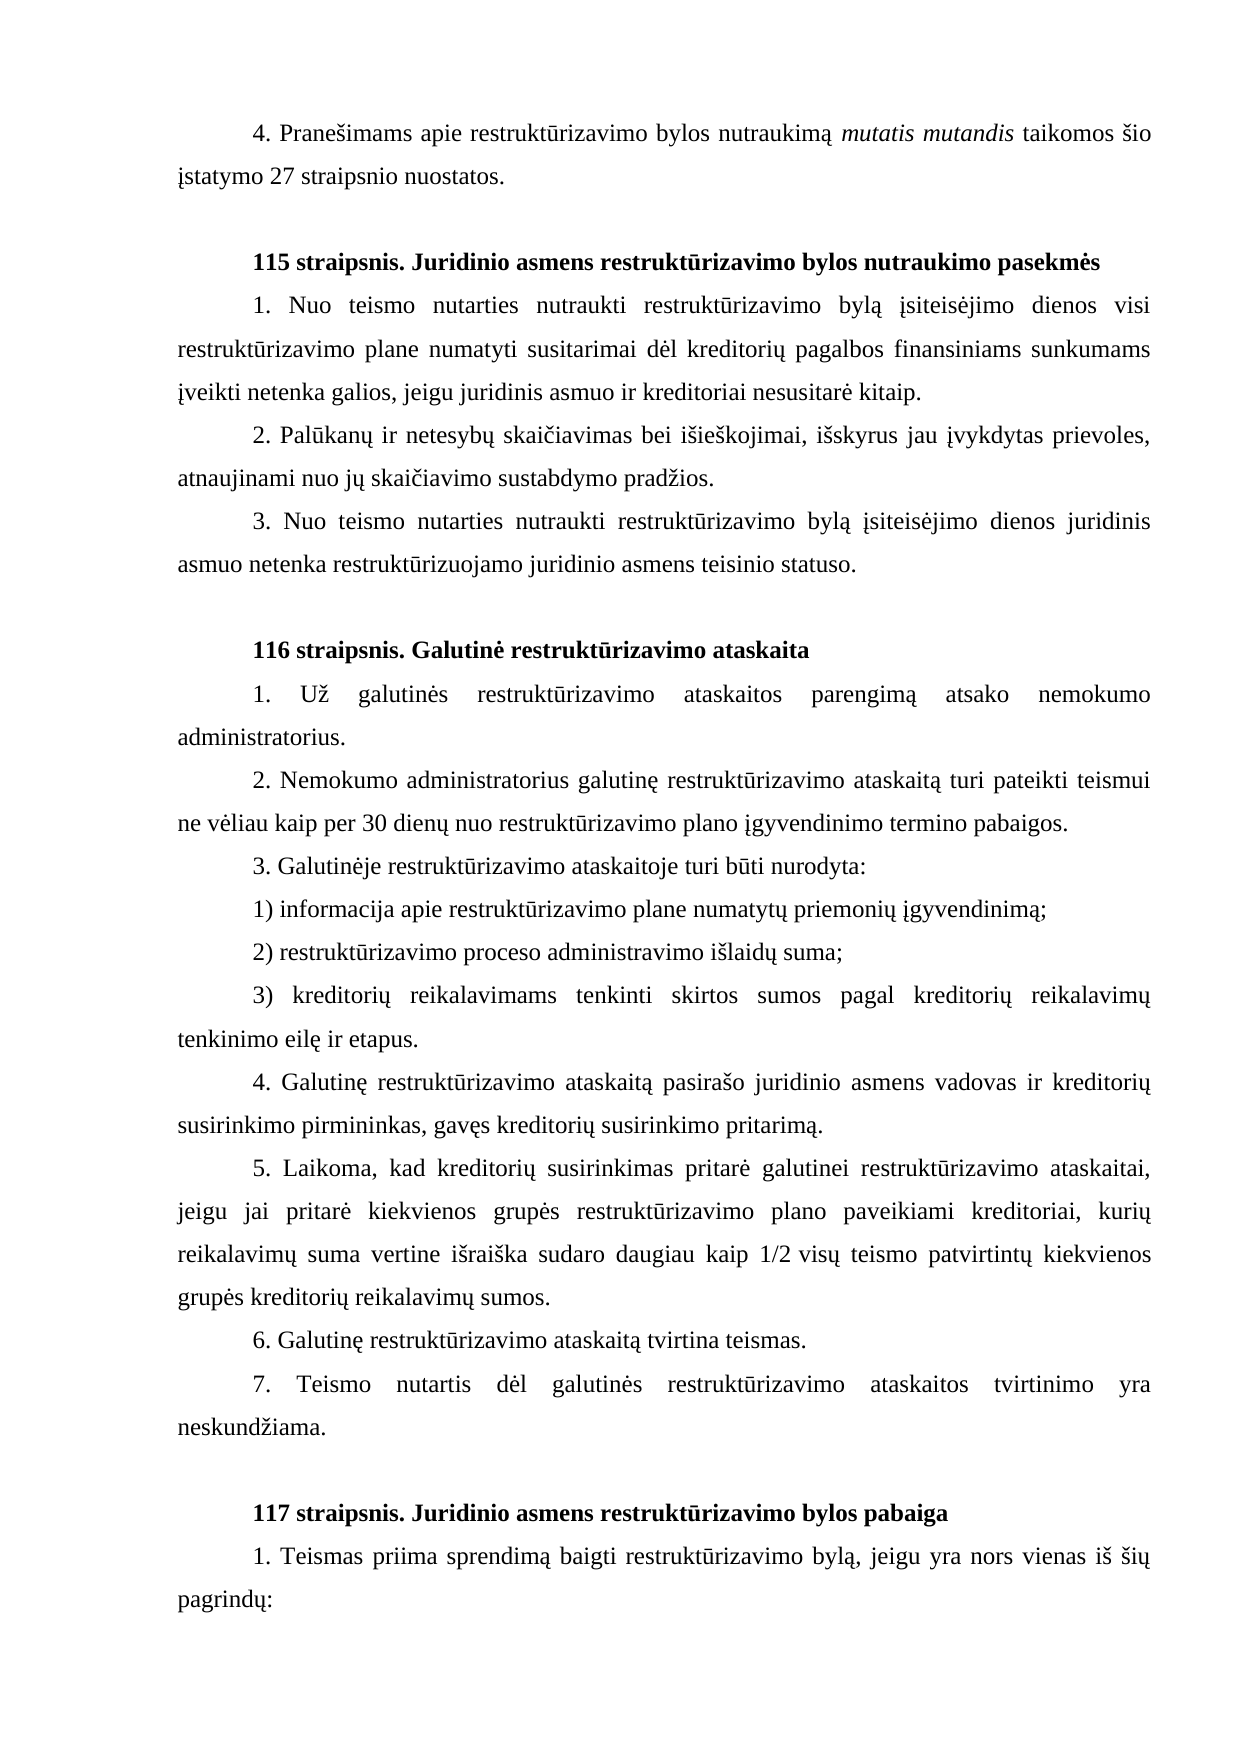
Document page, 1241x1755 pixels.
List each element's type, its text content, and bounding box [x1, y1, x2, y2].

text 3) kreditorių reikalavimams tenkinti skirtos sumos pagal kreditorių reikalavimų tenkinimo eilę ir etapus. [177, 981, 1152, 1052]
text 4. Galutinę restruktūrizavimo ataskaitą pasirašo juridinio asmens vadovas ir kreditorių susirinkimo pirmininkas, gavęs kreditorių susirinkimo pritarimą. [177, 1067, 1152, 1139]
text 1. Už galutinės restruktūrizavimo ataskaitos parengimą atsako nemokumo administratorius. [177, 679, 1152, 751]
text 1) informacija apie restruktūrizavimo plane numatytų priemonių įgyvendinimą; [177, 894, 1152, 923]
text 1. Nuo teismo nutarties nutraukti restruktūrizavimo bylą įsiteisėjimo dienos visi restruktūrizavimo plane numatyti susitarimai dėl kreditorių pagalbos finansiniams sunkumams įveikti netenka galios, jeigu juridinis asmuo ir kreditoriai nesusitarė kitaip. [177, 291, 1152, 406]
text 2. Palūkanų ir netesybų skaičiavimas bei išieškojimai, išskyrus jau įvykdytas prievoles, atnaujinami nuo jų skaičiavimo sustabdymo pradžios. [177, 420, 1152, 492]
text 3. Galutinėje restruktūrizavimo ataskaitoje turi būti nurodyta: [177, 851, 1152, 880]
text 3. Nuo teismo nutarties nutraukti restruktūrizavimo bylą įsiteisėjimo dienos juridinis asmuo netenka restruktūrizuojamo juridinio asmens teisinio statuso. [177, 506, 1152, 578]
text 4. Pranešimams apie restruktūrizavimo bylos nutraukimą mutatis mutandis taikomos šio įstatymo 27 straipsnio nuostatos. [177, 118, 1152, 190]
text 2. Nemokumo administratorius galutinę restruktūrizavimo ataskaitą turi pateikti teismui ne vėliau kaip per 30 dienų nuo restruktūrizavimo plano įgyvendinimo termino pabaigos. [177, 765, 1152, 837]
text 7. Teismo nutartis dėl galutinės restruktūrizavimo ataskaitos tvirtinimo yra neskundžiama. [177, 1369, 1152, 1441]
text 116 straipsnis. Galutinė restruktūrizavimo ataskaita [177, 636, 1152, 664]
text 2) restruktūrizavimo proceso administravimo išlaidų suma; [177, 937, 1152, 966]
text 5. Laikoma, kad kreditorių susirinkimas pritarė galutinei restruktūrizavimo ataskaitai, jeigu jai pritarė kiekvienos grupės restruktūrizavimo plano paveikiami kreditoriai, kurių reikalavimų suma vertine išraiška sudaro daugiau kaip 1/2 visų teismo patvirtintų kiekvienos grupės kreditorių reikalavimų sumos. [177, 1153, 1152, 1311]
text 115 straipsnis. Juridinio asmens restruktūrizavimo bylos nutraukimo pasekmės [177, 247, 1152, 276]
text 6. Galutinę restruktūrizavimo ataskaitą tvirtina teismas. [177, 1326, 1152, 1354]
text 117 straipsnis. Juridinio asmens restruktūrizavimo bylos pabaiga [177, 1498, 1152, 1527]
text 1. Teismas priima sprendimą baigti restruktūrizavimo bylą, jeigu yra nors vienas iš šių pagrindų: [177, 1541, 1152, 1613]
